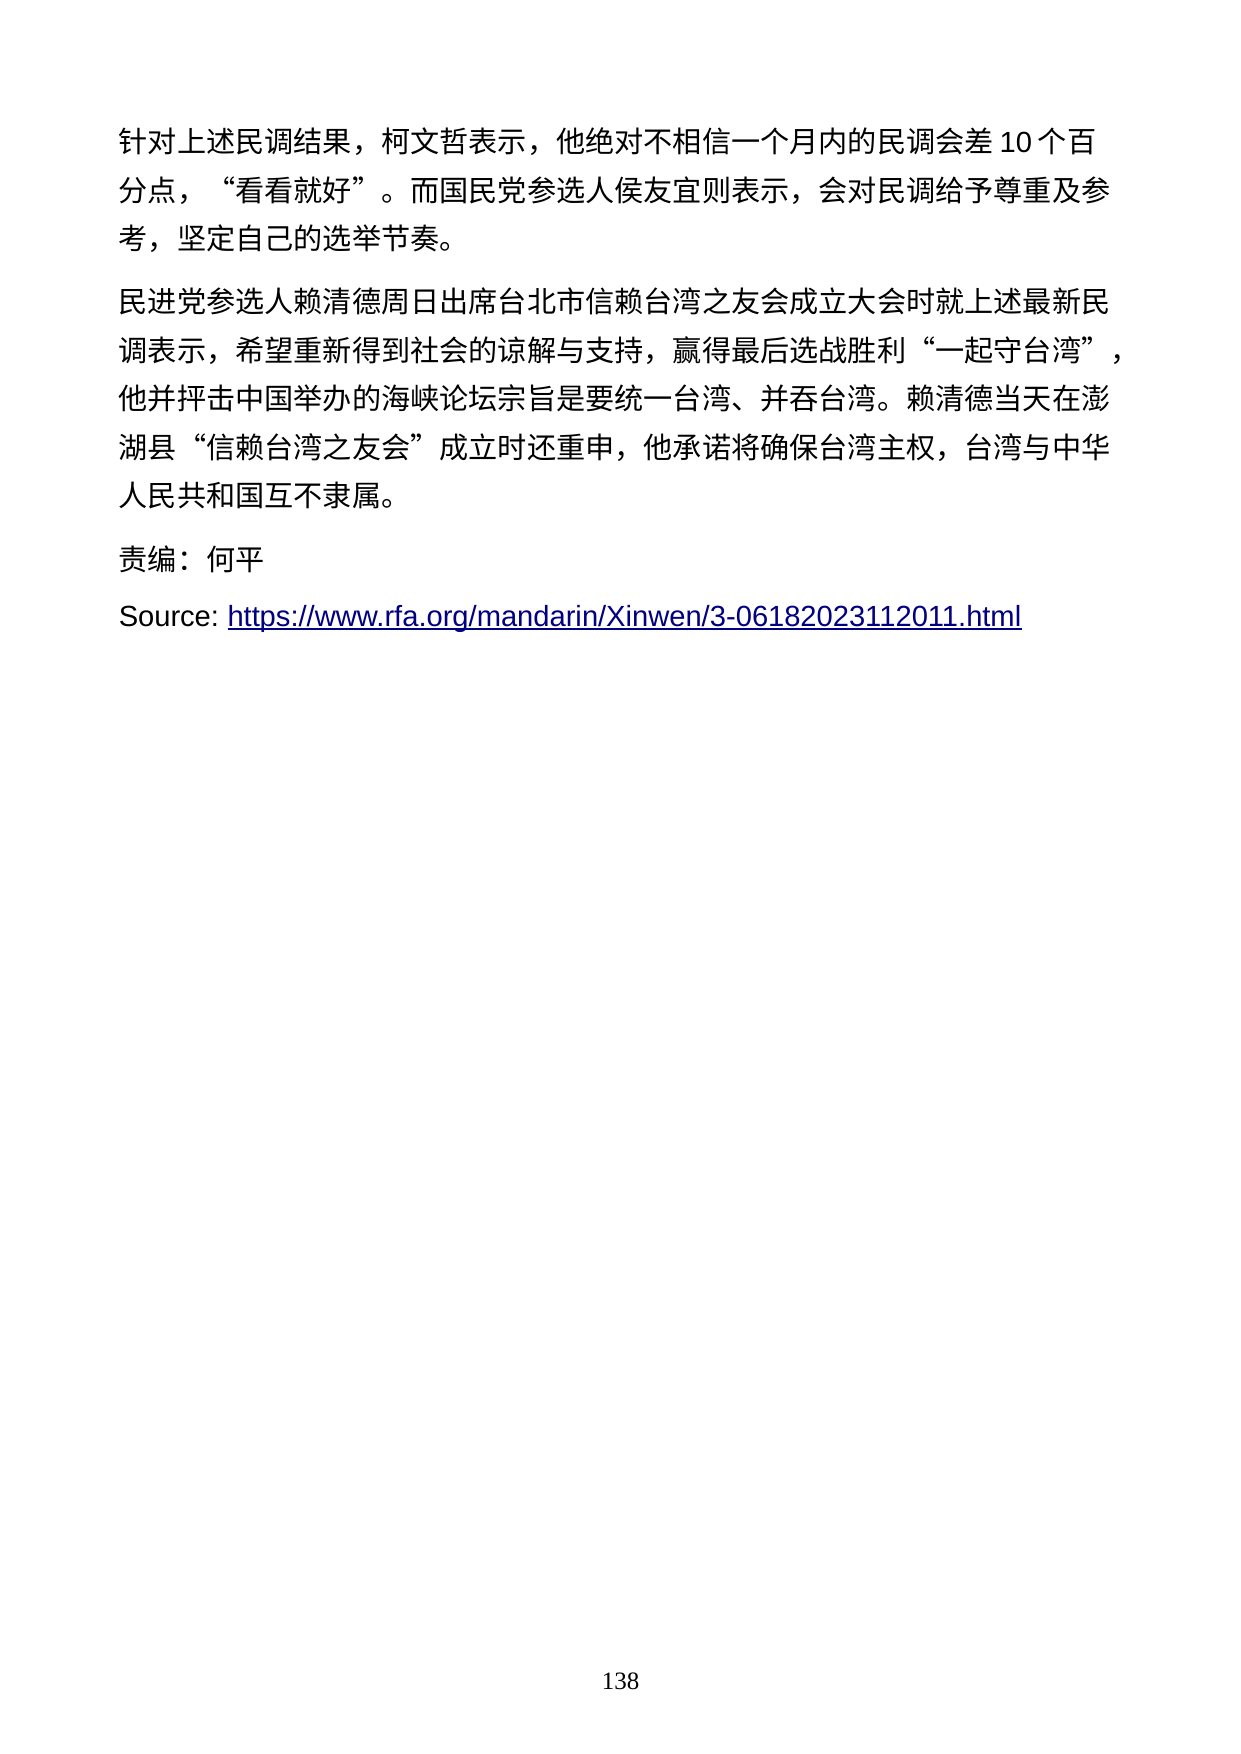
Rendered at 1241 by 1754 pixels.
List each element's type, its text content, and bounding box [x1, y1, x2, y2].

text 针对上述民调结果，柯文哲表示，他绝对不相信一个月内的民调会差10个百分点，“看看就好”。而国民党参选人侯友宜则表示，会对民调给予尊重及参考，坚定自己的选举节奏。 [118, 118, 1122, 258]
text 责编：何平 [118, 536, 1122, 578]
text Source: https://www.rfa.org/mandarin/Xinwen/3-06182023112011.html [118, 599, 1122, 633]
text 民进党参选人赖清德周日出席台北市信赖台湾之友会成立大会时就上述最新民调表示，希望重新得到社会的谅解与支持，赢得最后选战胜利“一起守台湾”，他并抨击中国举办的海峡论坛宗旨是要统一台湾、并吞台湾。赖清德当天在澎湖县“信赖台湾之友会”成立时还重申，他承诺将确保台湾主权，台湾与中华人民共和国互不隶属。 [118, 279, 1122, 515]
